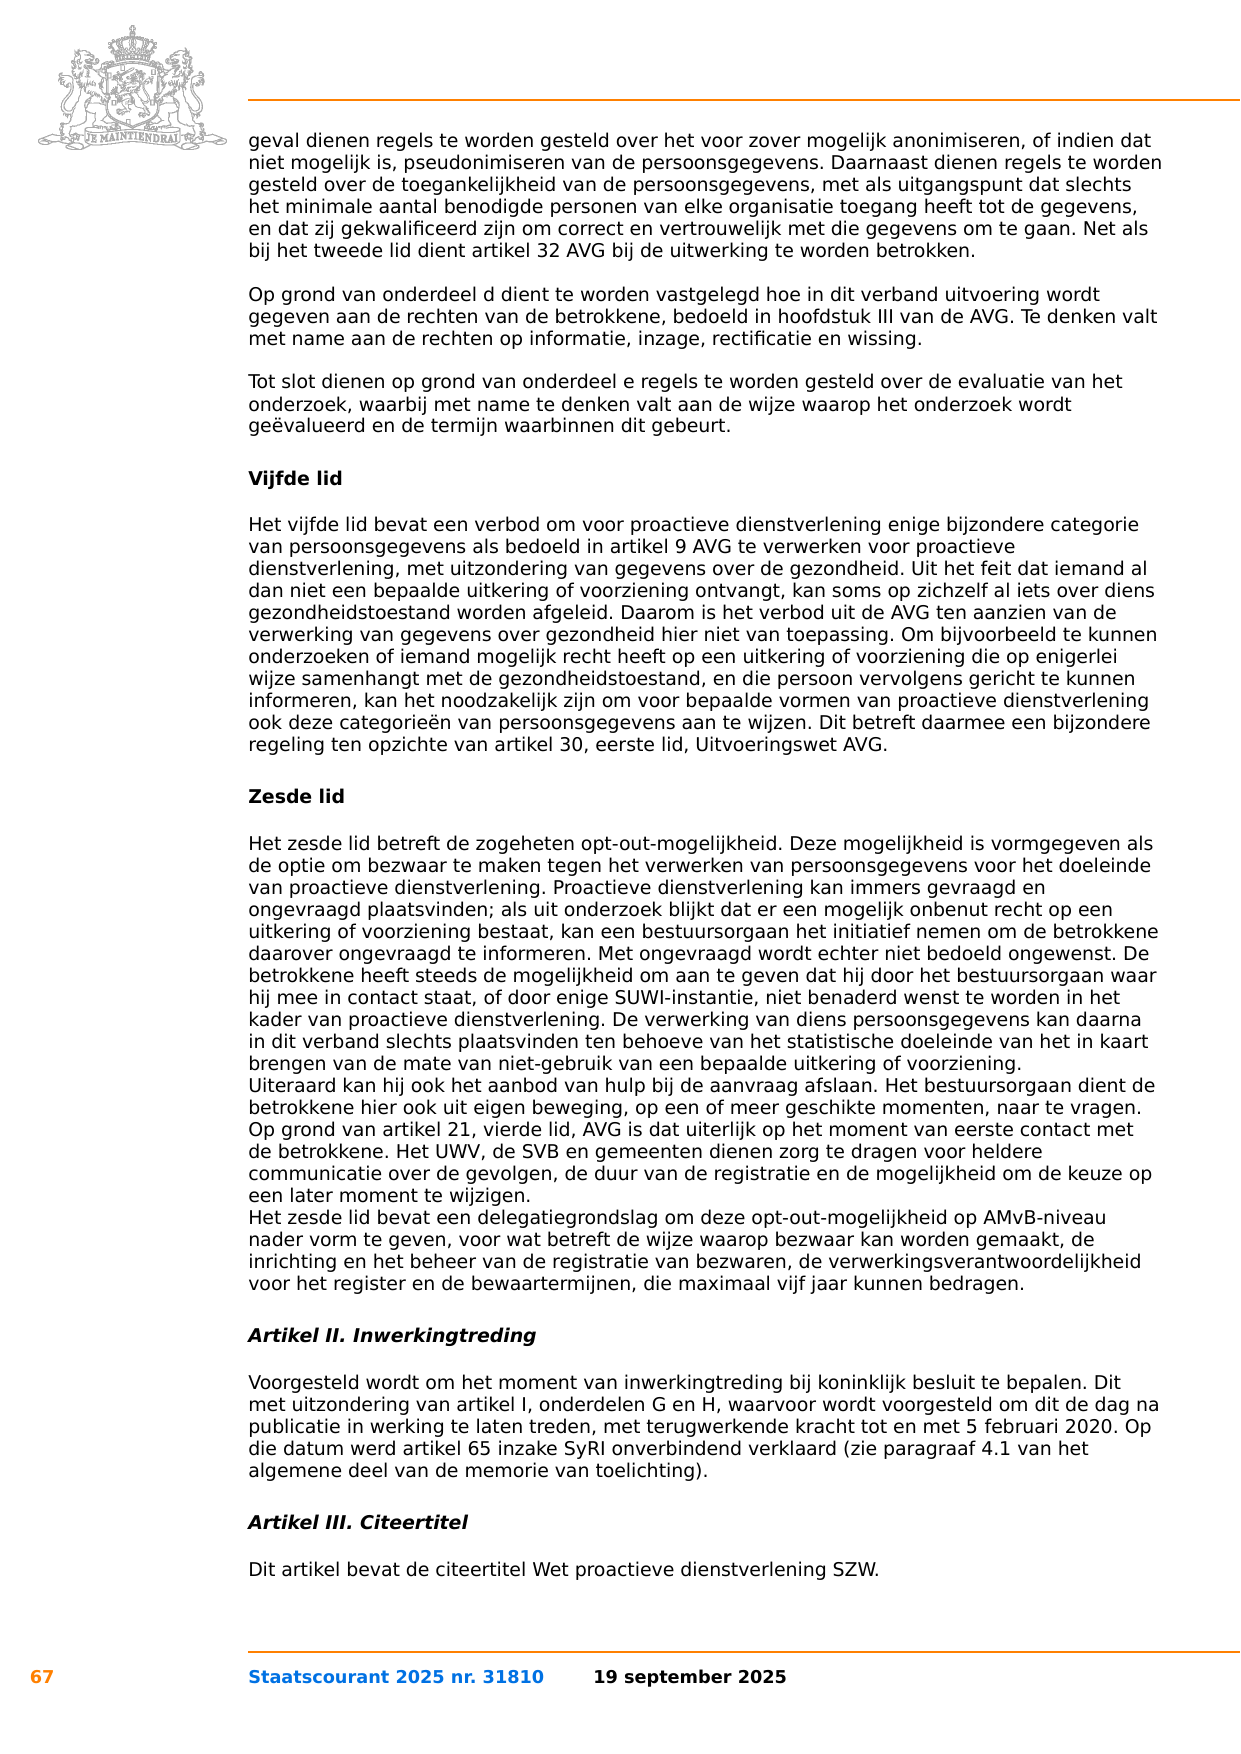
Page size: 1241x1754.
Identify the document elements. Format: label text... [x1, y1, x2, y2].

subtitle Artikel II. Inwerkingtreding [248, 1325, 1163, 1347]
text Het vijfde lid bevat een verbod om voor proactieve dienstverlening enige bijzondere categorie van persoonsgegevens als bedoeld in artikel 9 AVG te verwerken voor proactieve dienstverlening, met uitzondering van gegevens over de gezondheid. Uit het feit dat iemand al dan niet een bepaalde uitkering of voorziening ontvangt, kan soms op zichzelf al iets over diens gezondheidstoestand worden afgeleid. Daarom is het verbod uit de AVG ten aanzien van de verwerking van gegevens over gezondheid hier niet van toepassing. Om bijvoorbeeld te kunnen onderzoeken of iemand mogelijk recht heeft op een uitkering of voorziening die op enigerlei wijze samenhangt met de gezondheidstoestand, en die persoon vervolgens gericht te kunnen informeren, kan het noodzakelijk zijn om voor bepaalde vormen van proactieve dienstverlening ook deze categorieën van persoonsgegevens aan te wijzen. Dit betreft daarmee een bijzondere regeling ten opzichte van artikel 30, eerste lid, Uitvoeringswet AVG. [248, 514, 1163, 756]
text Op grond van onderdeel d dient te worden vastgelegd hoe in dit verband uitvoering wordt gegeven aan de rechten van de betrokkene, bedoeld in hoofdstuk III van de AVG. Te denken valt met name aan de rechten op informatie, inzage, rectificatie en wissing. [248, 284, 1163, 349]
text Het zesde lid betreft de zogeheten opt-out-mogelijkheid. Deze mogelijkheid is vormgegeven als de optie om bezwaar te maken tegen het verwerken van persoonsgegevens voor het doeleinde van proactieve dienstverlening. Proactieve dienstverlening kan immers gevraagd en ongevraagd plaatsvinden; als uit onderzoek blijkt dat er een mogelijk onbenut recht op een uitkering of voorziening bestaat, kan een bestuursorgaan het initiatief nemen om de betrokkene daarover ongevraagd te informeren. Met ongevraagd wordt echter niet bedoeld ongewenst. De betrokkene heeft steeds de mogelijkheid om aan te geven dat hij door het bestuursorgaan waar hij mee in contact staat, of door enige SUWI-instantie, niet benaderd wenst te worden in het kader van proactieve dienstverlening. De verwerking van diens persoonsgegevens kan daarna in dit verband slechts plaatsvinden ten behoeve van het statistische doeleinde van het in kaart brengen van de mate van niet-gebruik van een bepaalde uitkering of voorziening. [248, 833, 1163, 1075]
subtitle Vijfde lid [248, 467, 1163, 489]
subtitle Zesde lid [248, 786, 1163, 808]
subtitle Artikel III. Citeertitel [248, 1512, 1163, 1533]
text Voorgesteld wordt om het moment van inwerkingtreding bij koninklijk besluit te bepalen. Dit met uitzondering van artikel I, onderdelen G en H, waarvoor wordt voorgesteld om dit de dag na publicatie in werking te laten treden, met terugwerkende kracht tot en met 5 februari 2020. Op die datum werd artikel 65 inzake SyRI onverbindend verklaard (zie paragraaf 4.1 van het algemene deel van de memorie van toelichting). [248, 1372, 1163, 1482]
text geval dienen regels te worden gesteld over het voor zover mogelijk anonimiseren, of indien dat niet mogelijk is, pseudonimiseren van de persoonsgegevens. Daarnaast dienen regels te worden gesteld over de toegankelijkheid van de persoonsgegevens, met als uitgangspunt dat slechts het minimale aantal benodigde personen van elke organisatie toegang heeft tot de gegevens, en dat zij gekwalificeerd zijn om correct en vertrouwelijk met die gegevens om te gaan. Net als bij het tweede lid dient artikel 32 AVG bij de uitwerking te worden betrokken. [248, 130, 1163, 262]
text Dit artikel bevat de citeertitel Wet proactieve dienstverlening SZW. [248, 1558, 1163, 1581]
text Uiteraard kan hij ook het aanbod van hulp bij de aanvraag afslaan. Het bestuursorgaan dient de betrokkene hier ook uit eigen beweging, op een of meer geschikte momenten, naar te vragen. Op grond van artikel 21, vierde lid, AVG is dat uiterlijk op het moment van eerste contact met de betrokkene. Het UWV, de SVB en gemeenten dienen zorg te dragen voor heldere communicatie over de gevolgen, de duur van de registratie en de mogelijkheid om de keuze op een later moment te wijzigen. [248, 1075, 1163, 1207]
text Het zesde lid bevat een delegatiegrondslag om deze opt-out-mogelijkheid op AMvB-niveau nader vorm te geven, voor wat betreft de wijze waarop bezwaar kan worden gemaakt, de inrichting en het beheer van de registratie van bezwaren, de verwerkingsverantwoordelijkheid voor het register en de bewaartermijnen, die maximaal vijf jaar kunnen bedragen. [248, 1207, 1163, 1295]
picture [38, 25, 227, 150]
text Tot slot dienen op grond van onderdeel e regels te worden gesteld over de evaluatie van het onderzoek, waarbij met name te denken valt aan de wijze waarop het onderzoek wordt geëvalueerd en de termijn waarbinnen dit gebeurt. [248, 371, 1163, 437]
